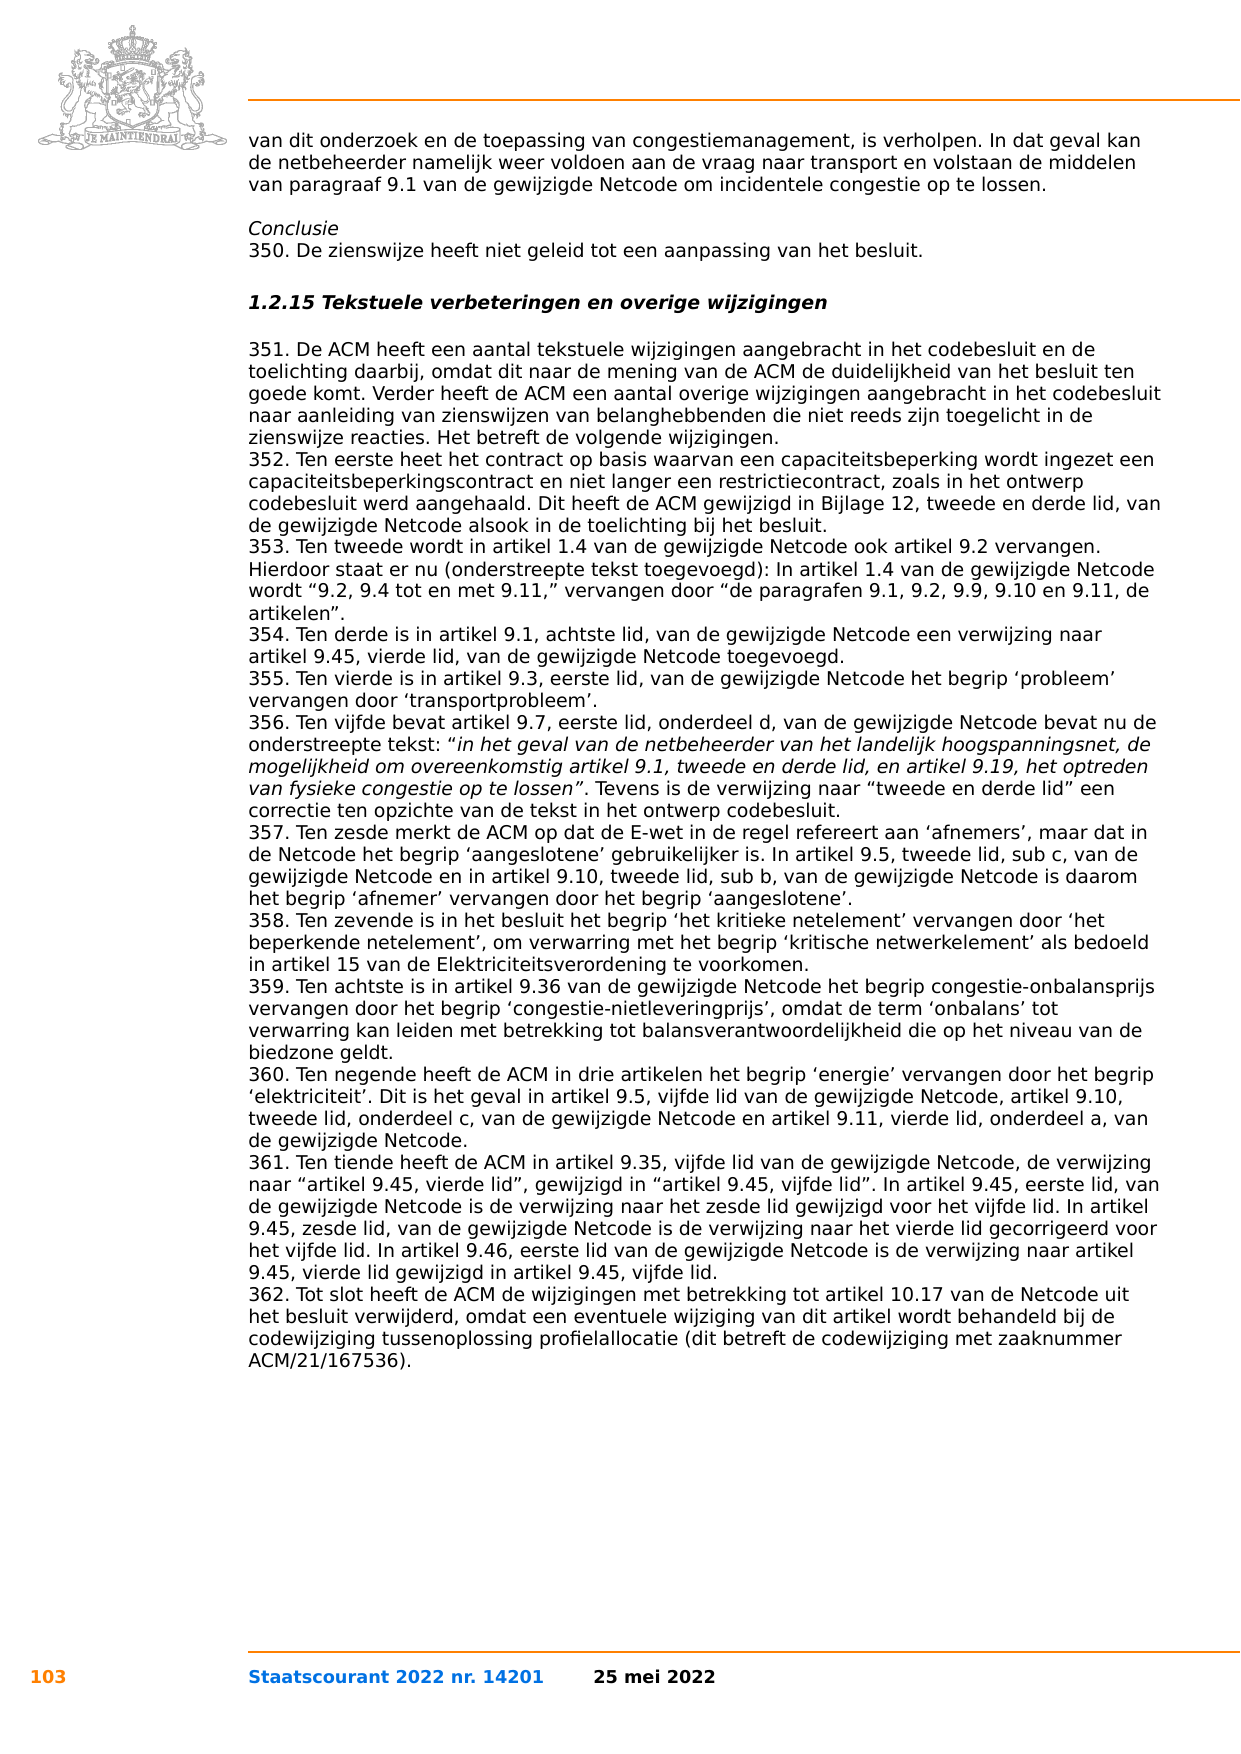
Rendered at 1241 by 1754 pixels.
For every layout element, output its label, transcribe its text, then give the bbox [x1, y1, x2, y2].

text 357. Ten zesde merkt de ACM op dat de E-wet in de regel refereert aan ‘afnemers’, maar dat in de Netcode het begrip ‘aangeslotene’ gebruikelijker is. In artikel 9.5, tweede lid, sub c, van de gewijzigde Netcode en in artikel 9.10, tweede lid, sub b, van de gewijzigde Netcode is daarom het begrip ‘afnemer’ vervangen door het begrip ‘aangeslotene’. [248, 822, 1163, 910]
text 360. Ten negende heeft de ACM in drie artikelen het begrip ‘energie’ vervangen door het begrip ‘elektriciteit’. Dit is het geval in artikel 9.5, vijfde lid van de gewijzigde Netcode, artikel 9.10, tweede lid, onderdeel c, van de gewijzigde Netcode en artikel 9.11, vierde lid, onderdeel a, van de gewijzigde Netcode. [248, 1064, 1163, 1152]
text 355. Ten vierde is in artikel 9.3, eerste lid, van de gewijzigde Netcode het begrip ‘probleem’ vervangen door ‘transportprobleem’. [248, 668, 1163, 712]
subtitle 1.2.15 Tekstuele verbeteringen en overige wijzigingen [248, 292, 1163, 314]
text 351. De ACM heeft een aantal tekstuele wijzigingen aangebracht in het codebesluit en de toelichting daarbij, omdat dit naar de mening van de ACM de duidelijkheid van het besluit ten goede komt. Verder heeft de ACM een aantal overige wijzigingen aangebracht in het codebesluit naar aanleiding van zienswijzen van belanghebbenden die niet reeds zijn toegelicht in de zienswijze reacties. Het betreft de volgende wijzigingen. [248, 339, 1163, 448]
text 353. Ten tweede wordt in artikel 1.4 van de gewijzigde Netcode ook artikel 9.2 vervangen. Hierdoor staat er nu (onderstreepte tekst toegevoegd): In artikel 1.4 van de gewijzigde Netcode wordt “9.2, 9.4 tot en met 9.11,” vervangen door “de paragrafen 9.1, 9.2, 9.9, 9.10 en 9.11, de artikelen”. [248, 536, 1163, 624]
picture [38, 25, 227, 150]
text 356. Ten vijfde bevat artikel 9.7, eerste lid, onderdeel d, van de gewijzigde Netcode bevat nu de onderstreepte tekst: “in het geval van de netbeheerder van het landelijk hoogspanningsnet, de mogelijkheid om overeenkomstig artikel 9.1, tweede en derde lid, en artikel 9.19, het optreden van fysieke congestie op te lossen”. Tevens is de verwijzing naar “tweede en derde lid” een correctie ten opzichte van de tekst in het ontwerp codebesluit. [248, 712, 1163, 822]
text 350. De zienswijze heeft niet geleid tot een aanpassing van het besluit. [248, 240, 1163, 262]
text van dit onderzoek en de toepassing van congestiemanagement, is verholpen. In dat geval kan de netbeheerder namelijk weer voldoen aan de vraag naar transport en volstaan de middelen van paragraaf 9.1 van de gewijzigde Netcode om incidentele congestie op te lossen. [248, 130, 1163, 196]
text 361. Ten tiende heeft de ACM in artikel 9.35, vijfde lid van de gewijzigde Netcode, de verwijzing naar “artikel 9.45, vierde lid”, gewijzigd in “artikel 9.45, vijfde lid”. In artikel 9.45, eerste lid, van de gewijzigde Netcode is de verwijzing naar het zesde lid gewijzigd voor het vijfde lid. In artikel 9.45, zesde lid, van de gewijzigde Netcode is de verwijzing naar het vierde lid gecorrigeerd voor het vijfde lid. In artikel 9.46, eerste lid van de gewijzigde Netcode is de verwijzing naar artikel 9.45, vierde lid gewijzigd in artikel 9.45, vijfde lid. [248, 1152, 1163, 1284]
text 359. Ten achtste is in artikel 9.36 van de gewijzigde Netcode het begrip congestie-onbalansprijs vervangen door het begrip ‘congestie-nietleveringprijs’, omdat de term ‘onbalans’ tot verwarring kan leiden met betrekking tot balansverantwoordelijkheid die op het niveau van de biedzone geldt. [248, 976, 1163, 1064]
text 352. Ten eerste heet het contract op basis waarvan een capaciteitsbeperking wordt ingezet een capaciteitsbeperkingscontract en niet langer een restrictiecontract, zoals in het ontwerp codebesluit werd aangehaald. Dit heeft de ACM gewijzigd in Bijlage 12, tweede en derde lid, van de gewijzigde Netcode alsook in de toelichting bij het besluit. [248, 448, 1163, 536]
text 358. Ten zevende is in het besluit het begrip ‘het kritieke netelement’ vervangen door ‘het beperkende netelement’, om verwarring met het begrip ‘kritische netwerkelement’ als bedoeld in artikel 15 van de Elektriciteitsverordening te voorkomen. [248, 910, 1163, 976]
subtitle Conclusie [248, 218, 1163, 240]
text 354. Ten derde is in artikel 9.1, achtste lid, van de gewijzigde Netcode een verwijzing naar artikel 9.45, vierde lid, van de gewijzigde Netcode toegevoegd. [248, 624, 1163, 668]
text 362. Tot slot heeft de ACM de wijzigingen met betrekking tot artikel 10.17 van de Netcode uit het besluit verwijderd, omdat een eventuele wijziging van dit artikel wordt behandeld bij de codewijziging tussenoplossing profielallocatie (dit betreft de codewijziging met zaaknummer ACM/21/167536). [248, 1284, 1163, 1372]
